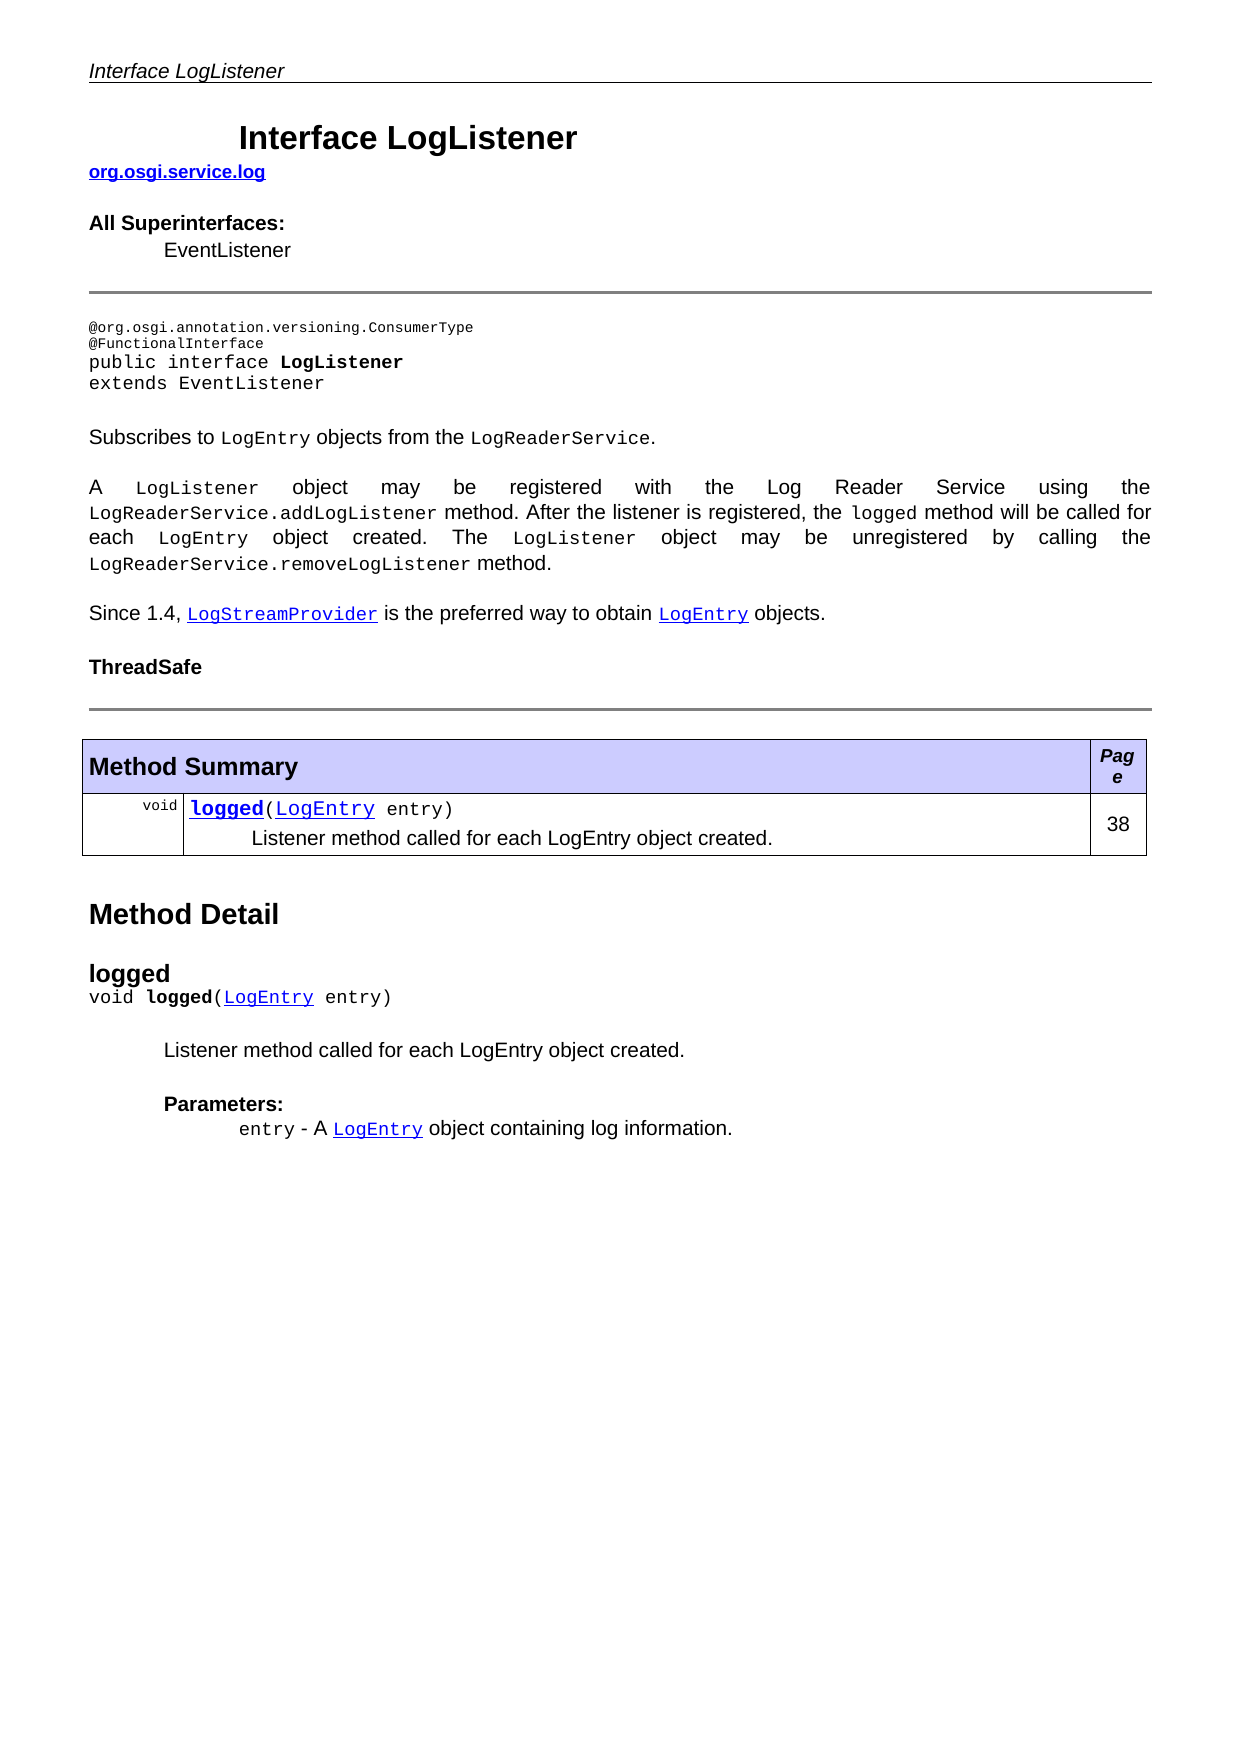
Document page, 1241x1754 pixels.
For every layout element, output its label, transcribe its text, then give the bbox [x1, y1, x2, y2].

text Parameters: [163, 1091, 1152, 1115]
text Listener method called for each LogEntry object created. [163, 1038, 1152, 1062]
text EventListener [163, 237, 1152, 261]
table_cell 37 [1091, 794, 1146, 855]
text extends EventListener [88, 374, 1152, 395]
text entry - A LogEntry object containing log information. [238, 1115, 1152, 1141]
subtitle Method Detail [88, 897, 1152, 931]
table_cell void [83, 794, 183, 855]
text A LogListener object may be registered with the Log Reader Service using the LogReaderService.addLogListener method. After the listener is registered, the logged method will be called for each LogEntry object created. The LogListener object may be unregistered by calling the LogReaderService.removeLogListener method. [88, 475, 1152, 576]
text Since 1.4, LogStreamProvider is the preferred way to obtain LogEntry objects. [88, 601, 1152, 626]
text ThreadSafe [88, 655, 1152, 679]
table_header Page [1091, 740, 1146, 793]
text Subscribes to LogEntry objects from the LogReaderService. [88, 424, 1152, 450]
text void logged(LogEntry entry) [88, 988, 1152, 1009]
table_cell logged(LogEntry entry) Listener method called for each LogEntry object created. [184, 794, 1090, 855]
subtitle Interface LogListener [238, 118, 1152, 157]
text @org.osgi.annotation.versioning.ConsumerType @FunctionalInterface public interface LogListener [88, 320, 1152, 374]
text org.osgi.service.log [88, 160, 1152, 182]
table_header Method Summary [83, 740, 1090, 793]
subtitle All Superinterfaces: [88, 211, 1152, 235]
subtitle logged [88, 959, 1152, 988]
